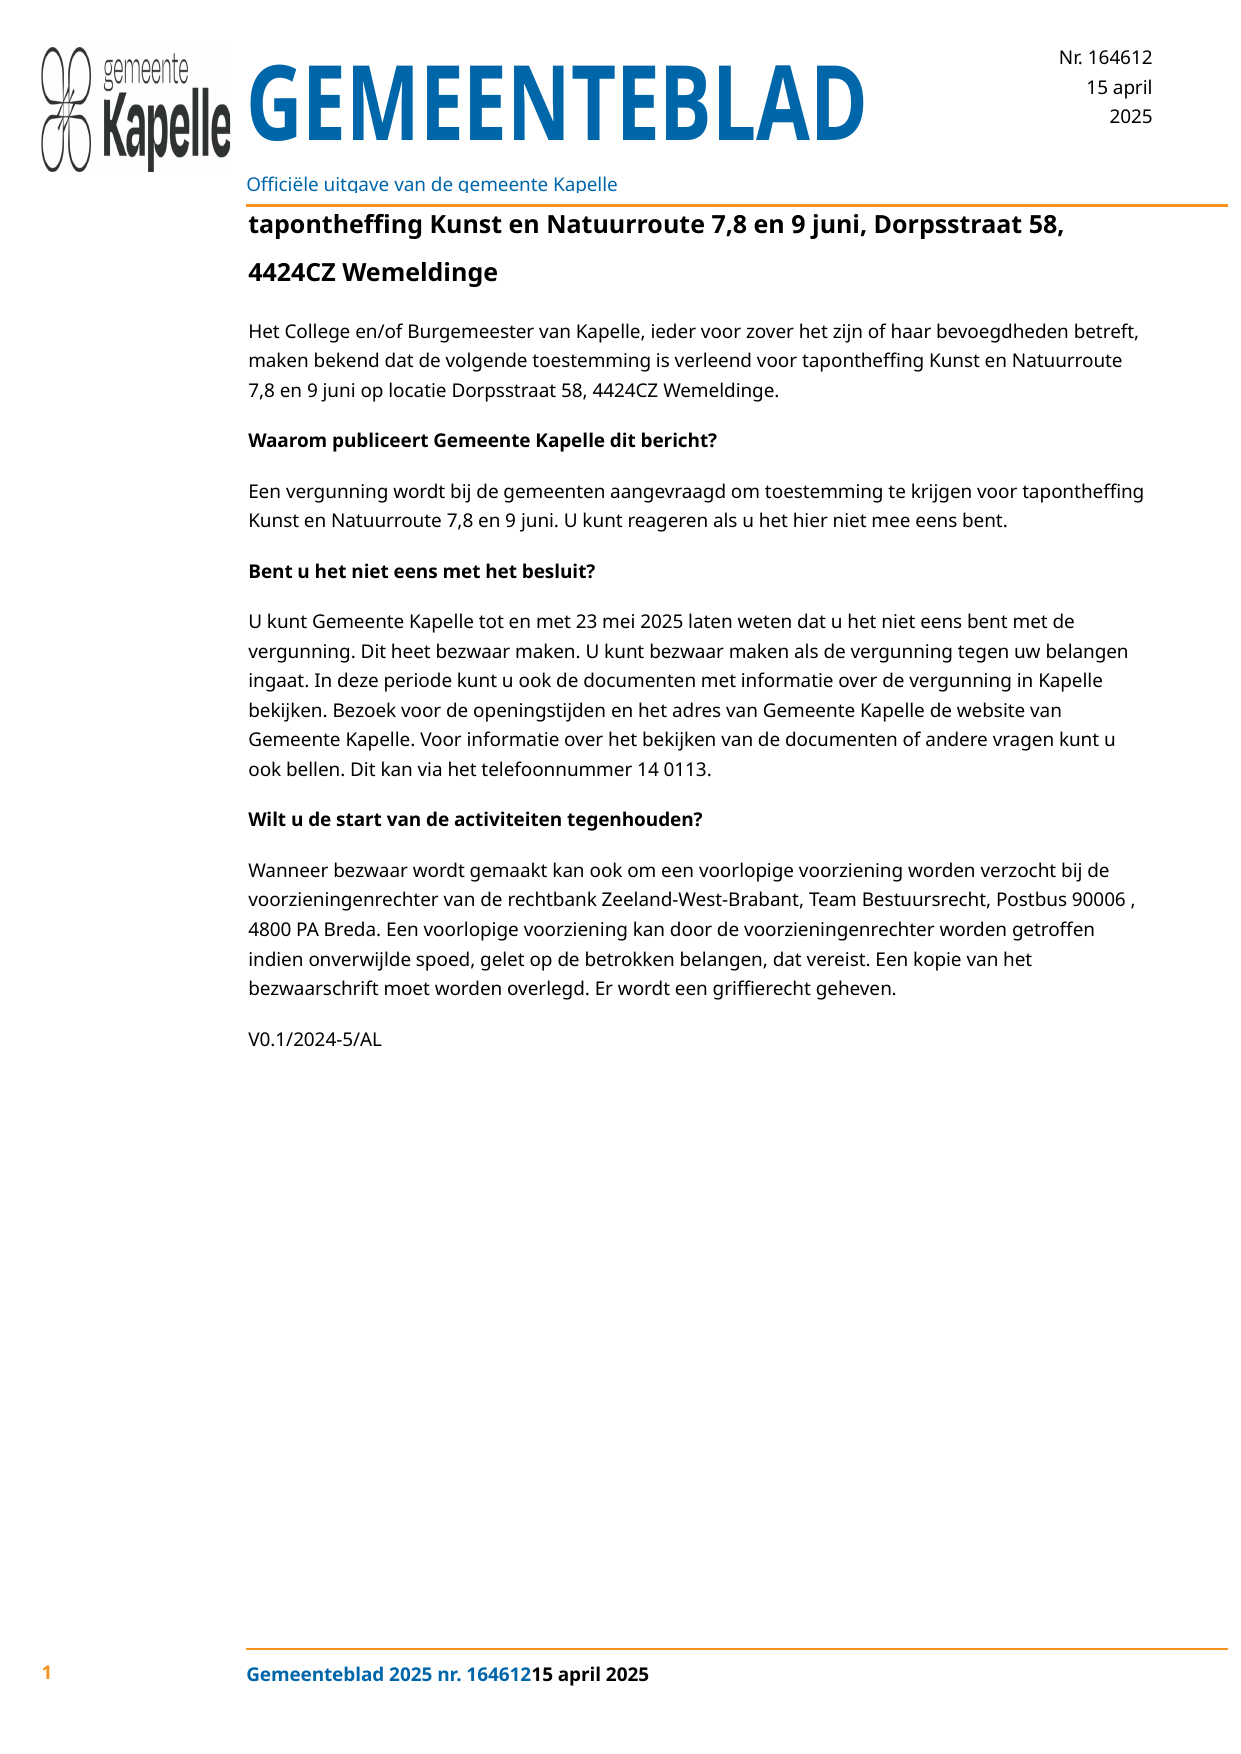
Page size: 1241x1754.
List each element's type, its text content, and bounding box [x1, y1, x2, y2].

text Het College en/of Burgemeester van Kapelle, ieder voor zover het zijn of haar bevoegdheden betreft, maken bekend dat de volgende toestemming is verleend voor tapontheffing Kunst en Natuurroute 7,8 en 9 juni op locatie Dorpsstraat 58, 4424CZ Wemeldinge. [248, 318, 1152, 403]
text V0.1/2024-5/AL [248, 1026, 1152, 1052]
text Een vergunning wordt bij de gemeenten aangevraagd om toestemming te krijgen voor tapontheffing Kunst en Natuurroute 7,8 en 9 juni. U kunt reageren als u het hier niet mee eens bent. [248, 478, 1152, 533]
text tapontheffing Kunst en Natuurroute 7,8 en 9 juni, Dorpsstraat 58, 4424CZ Wemeldinge [248, 207, 1152, 288]
picture [41, 47, 231, 172]
text U kunt Gemeente Kapelle tot en met 23 mei 2025 laten weten dat u het niet eens bent met de vergunning. Dit heet bezwaar maken. U kunt bezwaar maken als de vergunning tegen uw belangen ingaat. In deze periode kunt u ook de documenten met informatie over de vergunning in Kapelle bekijken. Bezoek voor de openingstijden en het adres van Gemeente Kapelle de website van Gemeente Kapelle. Voor informatie over het bekijken van de documenten of andere vragen kunt u ook bellen. Dit kan via het telefoonnummer 14 0113. [248, 608, 1152, 782]
text Bent u het niet eens met het besluit? [248, 558, 1152, 584]
text Waarom publiceert Gemeente Kapelle dit bericht? [248, 427, 1152, 453]
text Wilt u de start van de activiteiten tegenhouden? [248, 807, 1152, 832]
text Wanneer bezwaar wordt gemaakt kan ook om een voorlopige voorziening worden verzocht bij de voorzieningenrechter van de rechtbank Zeeland-West-Brabant, Team Bestuursrecht, Postbus 90006 , 4800 PA Breda. Een voorlopige voorziening kan door de voorzieningenrechter worden getroffen indien onverwijlde spoed, gelet op de betrokken belangen, dat vereist. Een kopie van het bezwaarschrift moet worden overlegd. Er wordt een griffierecht geheven. [248, 857, 1152, 1001]
